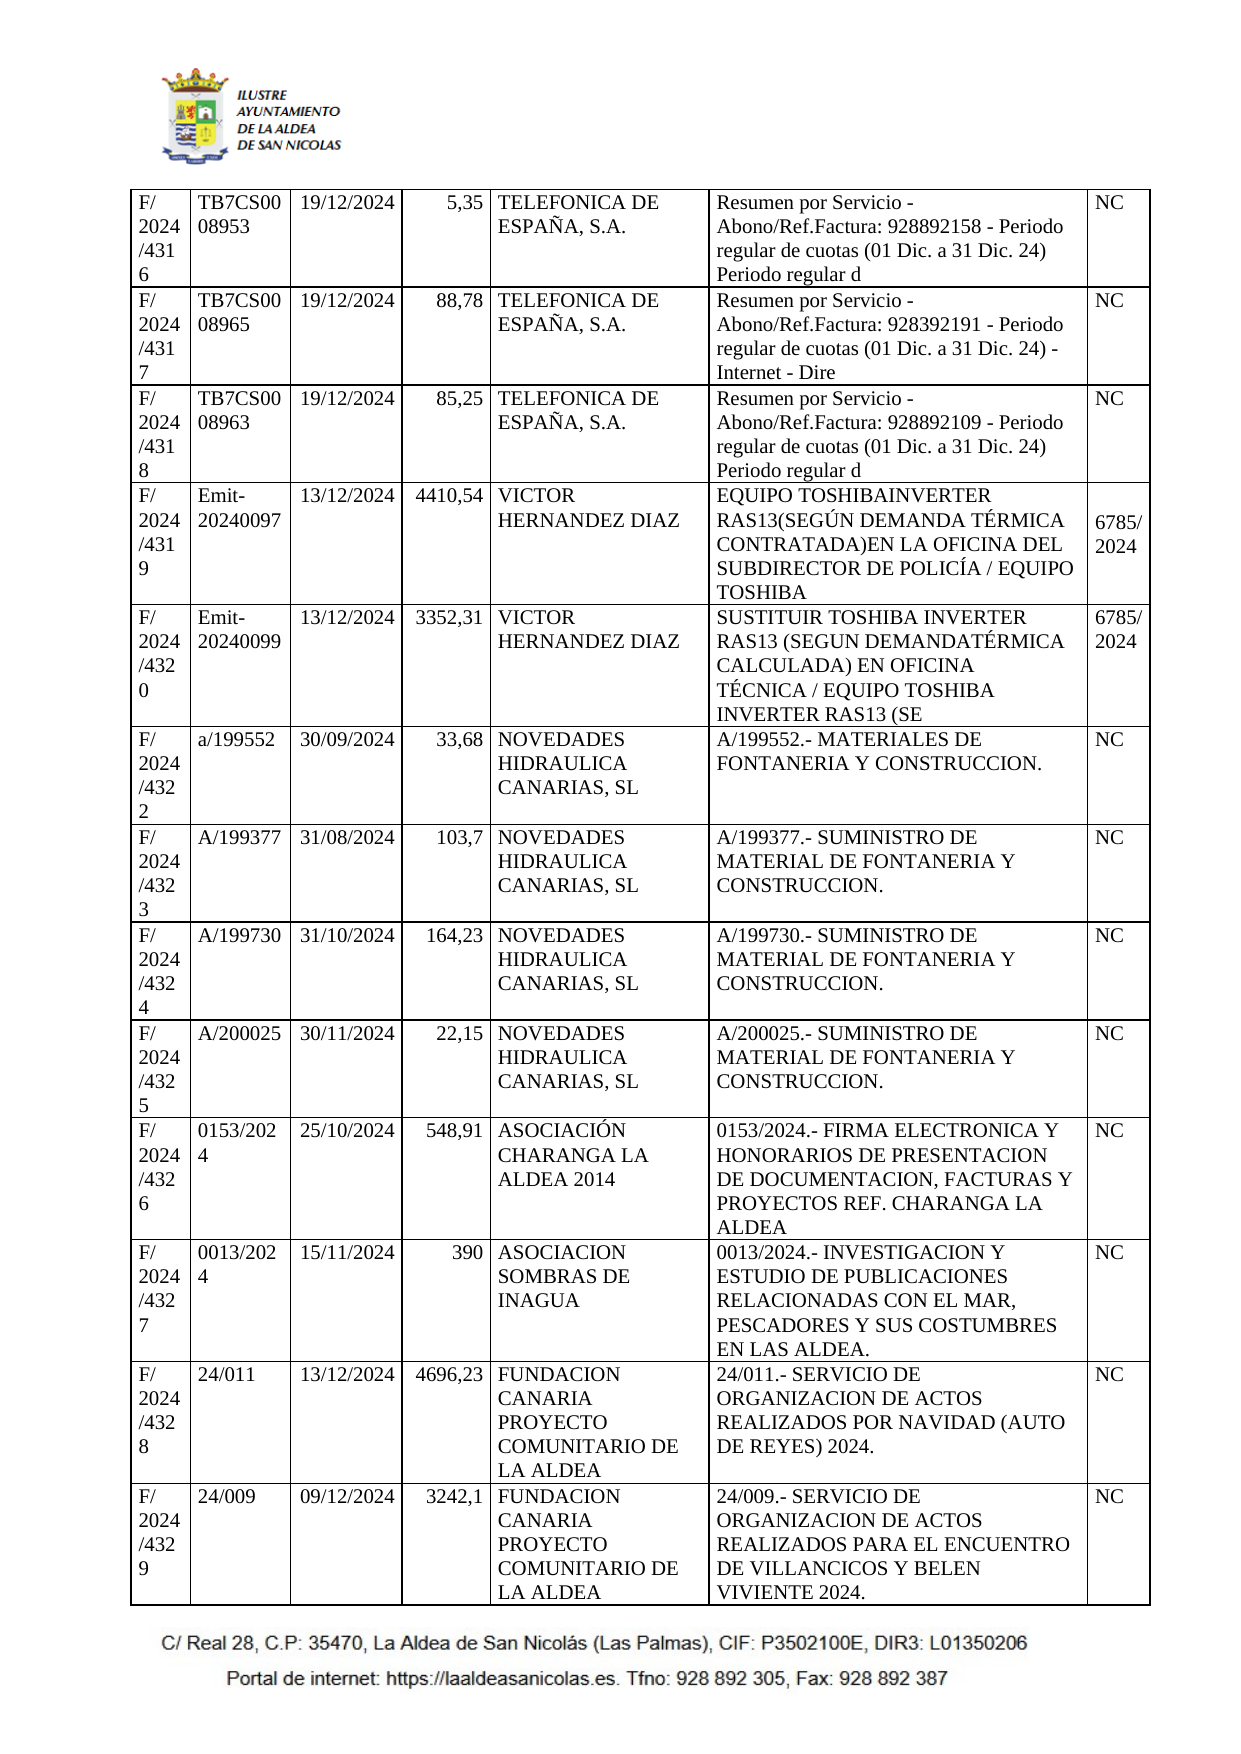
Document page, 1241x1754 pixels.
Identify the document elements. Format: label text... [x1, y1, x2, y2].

table_cell 0013/2024.- INVESTIGACION Y ESTUDIO DE PUBLICACIONES RELACIONADAS CON EL MAR, PESCADORES Y SUS COSTUMBRES EN LAS ALDEA. [710, 1240, 1087, 1361]
table_cell 24/009 [191, 1484, 290, 1604]
table_cell F/2024/4316 [132, 190, 190, 286]
table_cell 4410,54 [403, 483, 490, 604]
table_cell 25/10/2024 [291, 1118, 401, 1239]
table_cell F/2024/4327 [132, 1240, 190, 1361]
table_cell A/199552.- MATERIALES DE FONTANERIA Y CONSTRUCCION. [710, 727, 1087, 823]
table_cell 3242,1 [403, 1484, 490, 1604]
table_cell 24/011 [191, 1362, 290, 1482]
table_cell 0153/2024 [191, 1118, 290, 1239]
table_cell A/199730 [191, 923, 290, 1019]
table_cell 13/12/2024 [291, 1362, 401, 1482]
table_cell 31/08/2024 [291, 825, 401, 921]
table_cell A/199377 [191, 825, 290, 921]
table_cell F/2024/4319 [132, 483, 190, 604]
table_cell TELEFONICA DE ESPAÑA, S.A. [491, 386, 708, 482]
table_cell 15/11/2024 [291, 1240, 401, 1361]
table_cell 13/12/2024 [291, 483, 401, 604]
table_cell F/2024/4318 [132, 386, 190, 482]
table_cell 09/12/2024 [291, 1484, 401, 1604]
table_cell Resumen por Servicio - Abono/Ref.Factura: 928892158 - Periodo regular de cuotas (01 Dic. a 31 Dic. 24) Periodo regular d [710, 190, 1087, 286]
table_cell Emit- 20240099 [191, 605, 290, 726]
table_cell 3352,31 [403, 605, 490, 726]
table_cell 0153/2024.- FIRMA ELECTRONICA Y HONORARIOS DE PRESENTACION DE DOCUMENTACION, FACTURAS Y PROYECTOS REF. CHARANGA LA ALDEA [710, 1118, 1087, 1239]
table_cell SUSTITUIR TOSHIBA INVERTER RAS13 (SEGUN DEMANDATÉRMICA CALCULADA) EN OFICINA TÉCNICA / EQUIPO TOSHIBA INVERTER RAS13 (SE [710, 605, 1087, 726]
table_cell NC [1088, 1484, 1149, 1604]
table_cell NC [1088, 1240, 1149, 1361]
table_cell 24/011.- SERVICIO DE ORGANIZACION DE ACTOS REALIZADOS POR NAVIDAD (AUTO DE REYES) 2024. [710, 1362, 1087, 1482]
table_cell NC [1088, 727, 1149, 823]
table_cell TB7CS0008965 [191, 288, 290, 384]
table_cell 4696,23 [403, 1362, 490, 1482]
table_cell F/2024/4325 [132, 1021, 190, 1117]
table_cell 0013/2024 [191, 1240, 290, 1361]
table_cell 19/12/2024 [291, 288, 401, 384]
table_cell 390 [403, 1240, 490, 1361]
table_cell 103,7 [403, 825, 490, 921]
table_cell 6785/2024 [1088, 605, 1149, 726]
table_cell F/2024/4320 [132, 605, 190, 726]
table_cell 19/12/2024 [291, 190, 401, 286]
table_cell F/2024/4317 [132, 288, 190, 384]
table_cell NOVEDADES HIDRAULICA CANARIAS, SL [491, 1021, 708, 1117]
table_cell NC [1088, 1021, 1149, 1117]
table_cell 13/12/2024 [291, 605, 401, 726]
table_cell Resumen por Servicio - Abono/Ref.Factura: 928892109 - Periodo regular de cuotas (01 Dic. a 31 Dic. 24) Periodo regular d [710, 386, 1087, 482]
table_cell F/2024/4324 [132, 923, 190, 1019]
table_cell FUNDACION CANARIA PROYECTO COMUNITARIO DE LA ALDEA [491, 1362, 708, 1482]
table_cell TELEFONICA DE ESPAÑA, S.A. [491, 288, 708, 384]
table_cell Emit- 20240097 [191, 483, 290, 604]
table_cell 33,68 [403, 727, 490, 823]
table_cell TB7CS0008963 [191, 386, 290, 482]
table_cell ASOCIACION SOMBRAS DE INAGUA [491, 1240, 708, 1361]
table_cell NOVEDADES HIDRAULICA CANARIAS, SL [491, 923, 708, 1019]
table_cell NC [1088, 288, 1149, 384]
table_cell F/2024/4323 [132, 825, 190, 921]
table_cell a/199552 [191, 727, 290, 823]
table_cell ASOCIACIÓN CHARANGA LA ALDEA 2014 [491, 1118, 708, 1239]
table_cell 85,25 [403, 386, 490, 482]
table_cell NC [1088, 386, 1149, 482]
table_cell F/2024/4328 [132, 1362, 190, 1482]
table_cell F/2024/4322 [132, 727, 190, 823]
table_cell TELEFONICA DE ESPAÑA, S.A. [491, 190, 708, 286]
table_cell NC [1088, 923, 1149, 1019]
table_cell 24/009.- SERVICIO DE ORGANIZACION DE ACTOS REALIZADOS PARA EL ENCUENTRO DE VILLANCICOS Y BELEN VIVIENTE 2024. [710, 1484, 1087, 1604]
table_cell 548,91 [403, 1118, 490, 1239]
table_cell NC [1088, 190, 1149, 286]
picture [149, 1627, 1034, 1694]
table_cell 88,78 [403, 288, 490, 384]
table_cell 5,35 [403, 190, 490, 286]
table_cell NC [1088, 1362, 1149, 1482]
table_cell VICTOR HERNANDEZ DIAZ [491, 483, 708, 604]
table_cell A/199377.- SUMINISTRO DE MATERIAL DE FONTANERIA Y CONSTRUCCION. [710, 825, 1087, 921]
table_cell EQUIPO TOSHIBAINVERTER RAS13(SEGÚN DEMANDA TÉRMICA CONTRATADA)EN LA OFICINA DEL SUBDIRECTOR DE POLICÍA / EQUIPO TOSHIBA [710, 483, 1087, 604]
table_cell A/200025.- SUMINISTRO DE MATERIAL DE FONTANERIA Y CONSTRUCCION. [710, 1021, 1087, 1117]
table_cell A/199730.- SUMINISTRO DE MATERIAL DE FONTANERIA Y CONSTRUCCION. [710, 923, 1087, 1019]
table_cell 30/11/2024 [291, 1021, 401, 1117]
table_cell A/200025 [191, 1021, 290, 1117]
table_cell FUNDACION CANARIA PROYECTO COMUNITARIO DE LA ALDEA [491, 1484, 708, 1604]
table_cell F/2024/4329 [132, 1484, 190, 1604]
table_cell TB7CS0008953 [191, 190, 290, 286]
table_cell 19/12/2024 [291, 386, 401, 482]
table_cell Resumen por Servicio - Abono/Ref.Factura: 928392191 - Periodo regular de cuotas (01 Dic. a 31 Dic. 24) - Internet - Dire [710, 288, 1087, 384]
table_cell NC [1088, 1118, 1149, 1239]
table_cell 31/10/2024 [291, 923, 401, 1019]
table_cell F/2024/4326 [132, 1118, 190, 1239]
table_cell 6785/2024 [1088, 483, 1149, 604]
table_cell NOVEDADES HIDRAULICA CANARIAS, SL [491, 727, 708, 823]
table_cell 30/09/2024 [291, 727, 401, 823]
picture [148, 60, 357, 172]
table_cell NC [1088, 825, 1149, 921]
table_cell VICTOR HERNANDEZ DIAZ [491, 605, 708, 726]
table_cell 22,15 [403, 1021, 490, 1117]
table_cell NOVEDADES HIDRAULICA CANARIAS, SL [491, 825, 708, 921]
table_cell 164,23 [403, 923, 490, 1019]
